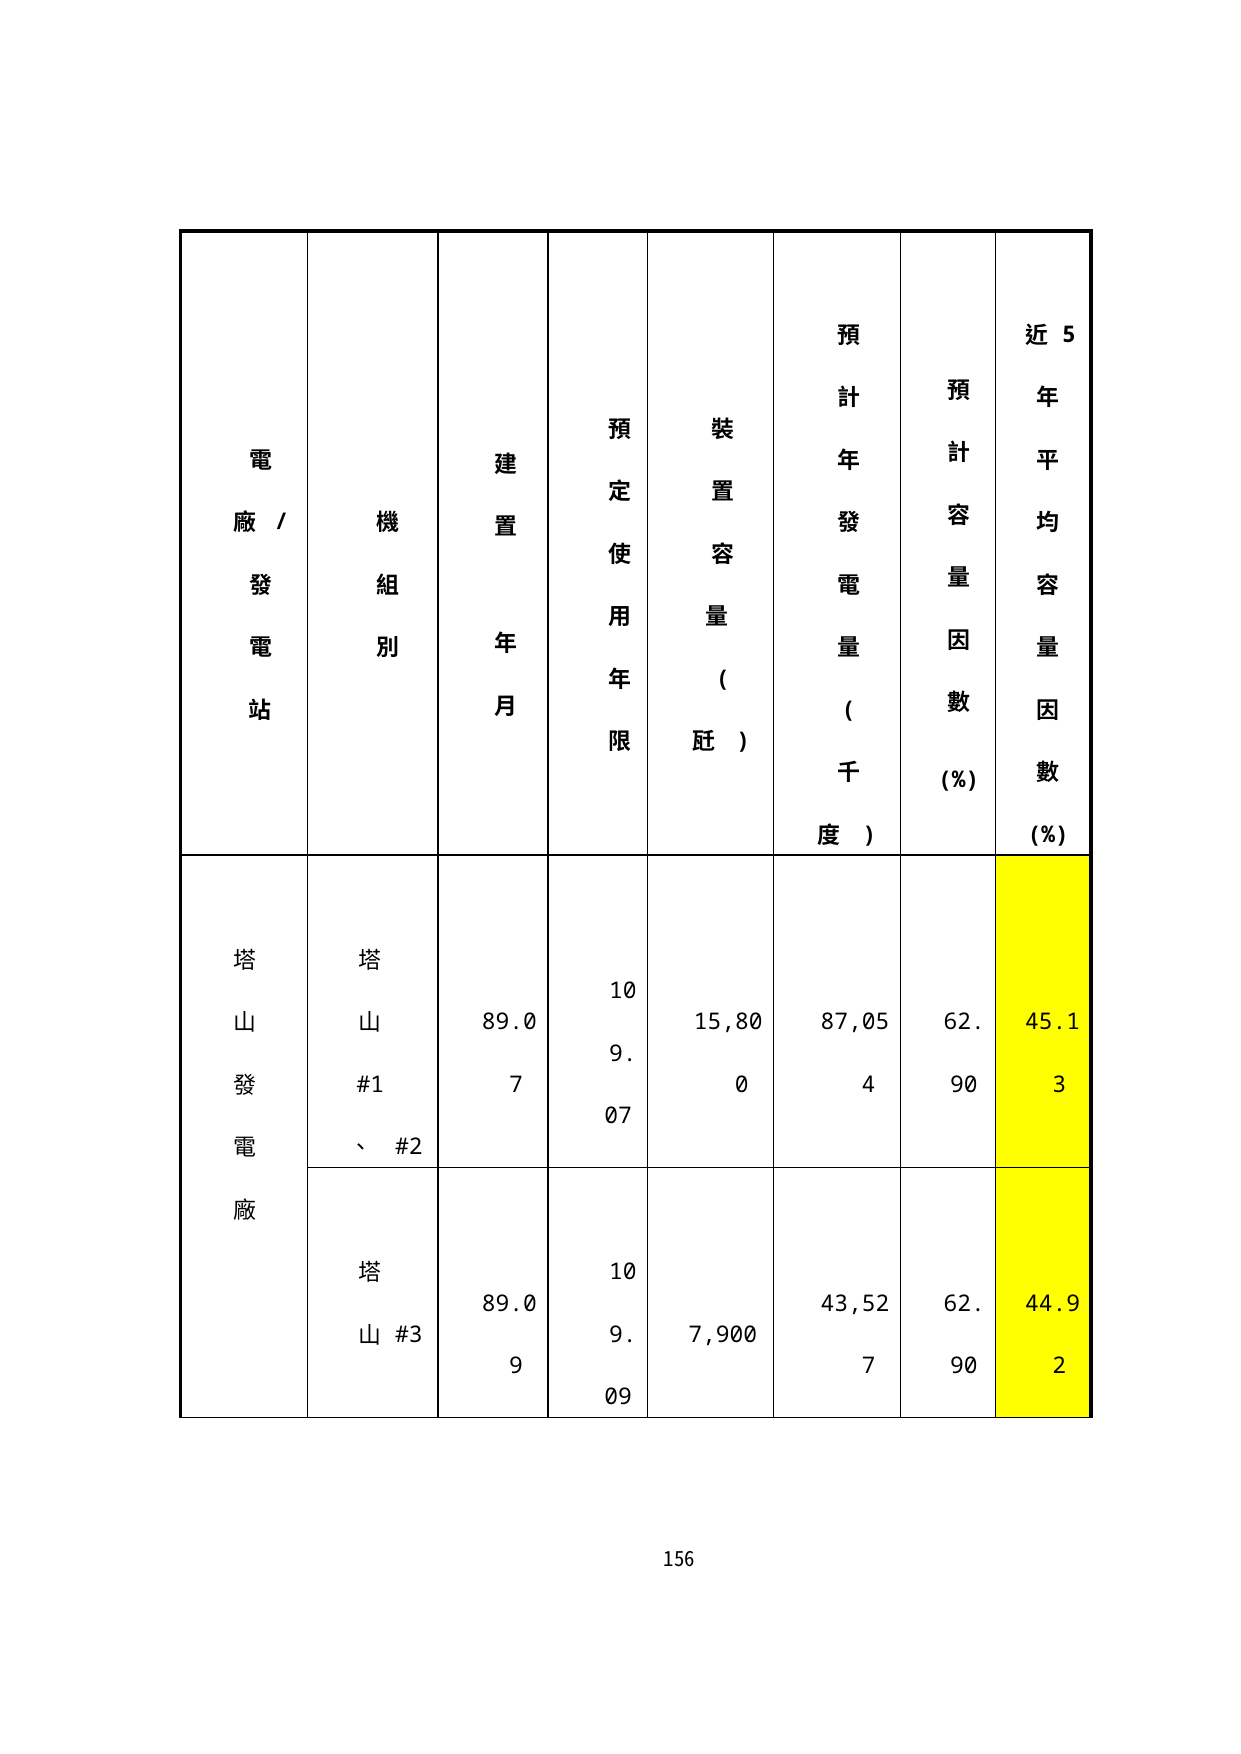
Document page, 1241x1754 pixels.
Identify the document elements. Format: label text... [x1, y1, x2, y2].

table_header 預定使用年限 [549, 233, 647, 854]
table_header 近5年平均容量因數 (%) [996, 233, 1089, 854]
table_cell 87,054 [774, 856, 900, 1167]
table_cell 109.07 [549, 856, 647, 1167]
table_cell 44.92 [996, 1168, 1089, 1417]
table_header 建置 年月 [439, 233, 547, 854]
table_cell 62.90 [901, 856, 995, 1167]
table_cell 15,800 [648, 856, 773, 1167]
table_cell 43,527 [774, 1168, 900, 1417]
table_cell 89.07 [439, 856, 547, 1167]
table_cell 塔山發電廠 [182, 856, 307, 1417]
table_cell 45.13 [996, 856, 1089, 1167]
table_cell 62.90 [901, 1168, 995, 1417]
table_cell 7,900 [648, 1168, 773, 1417]
table_header 裝置容量(瓩) [648, 233, 773, 854]
table_cell 109.09 [549, 1168, 647, 1417]
table_cell 89.09 [439, 1168, 547, 1417]
table_header 預計年發電量 (千度) [774, 233, 900, 854]
table_cell 塔山#3 [308, 1168, 437, 1417]
table_header 電廠/發電站 [182, 233, 307, 854]
table_cell 塔山#1、#2 [308, 856, 437, 1167]
table_header 機組別 [308, 233, 437, 854]
table_header 預計容量因數 (%) [901, 233, 995, 854]
